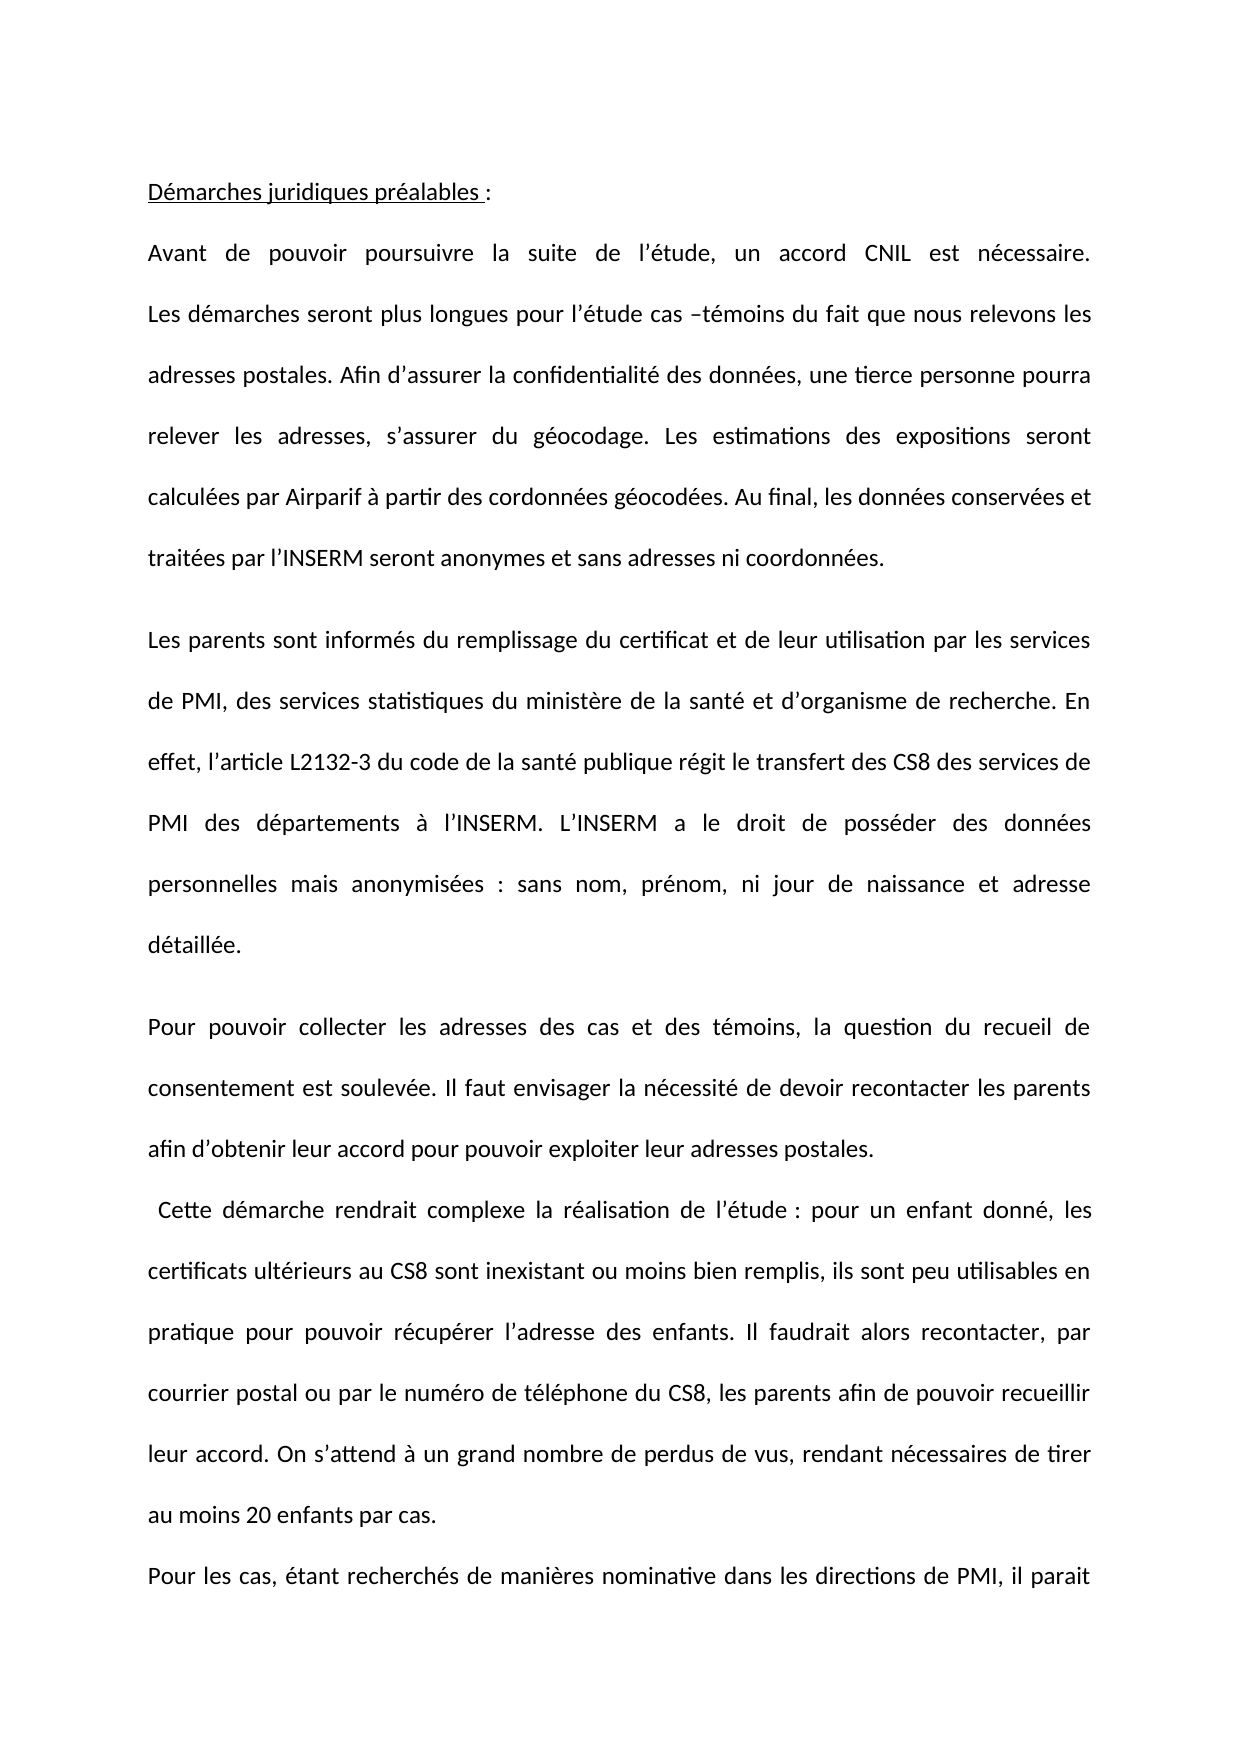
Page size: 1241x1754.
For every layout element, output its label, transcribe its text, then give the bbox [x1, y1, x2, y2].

text Pour pouvoir collecter les adresses des cas et des témoins, la question du recueil de consentement est soulevée. Il faut envisager la nécessité de devoir recontacter les parents afin d’obtenir leur accord pour pouvoir exploiter leur adresses postales. Cette démarche rendrait complexe la réalisation de l’étude : pour un enfant donné, les certificats ultérieurs au CS8 sont inexistant ou moins bien remplis, ils sont peu utilisables en pratique pour pouvoir récupérer l’adresse des enfants. Il faudrait alors recontacter, par courrier postal ou par le numéro de téléphone du CS8, les parents afin de pouvoir recueillir leur accord. On s’attend à un grand nombre de perdus de vus, rendant nécessaires de tirer au moins 20 enfants par cas. Pour les cas, étant recherchés de manières nominative dans les directions de PMI, il parait [148, 1011, 1093, 1591]
text Les parents sont informés du remplissage du certificat et de leur utilisation par les services de PMI, des services statistiques du ministère de la santé et d’organisme de recherche. En effet, l’article L2132-3 du code de la santé publique régit le transfert des CS8 des services de PMI des départements à l’INSERM. L’INSERM a le droit de posséder des données personnelles mais anonymisées : sans nom, prénom, ni jour de naissance et adresse détaillée. [148, 624, 1093, 959]
text Démarches juridiques préalables : Avant de pouvoir poursuivre la suite de l’étude, un accord CNIL est nécessaire. Les démarches seront plus longues pour l’étude cas –témoins du fait que nous relevons les adresses postales. Afin d’assurer la confidentialité des données, une tierce personne pourra relever les adresses, s’assurer du géocodage. Les estimations des expositions seront calculées par Airparif à partir des cordonnées géocodées. Au final, les données conservées et traitées par l’INSERM seront anonymes et sans adresses ni coordonnées. [148, 176, 1093, 572]
